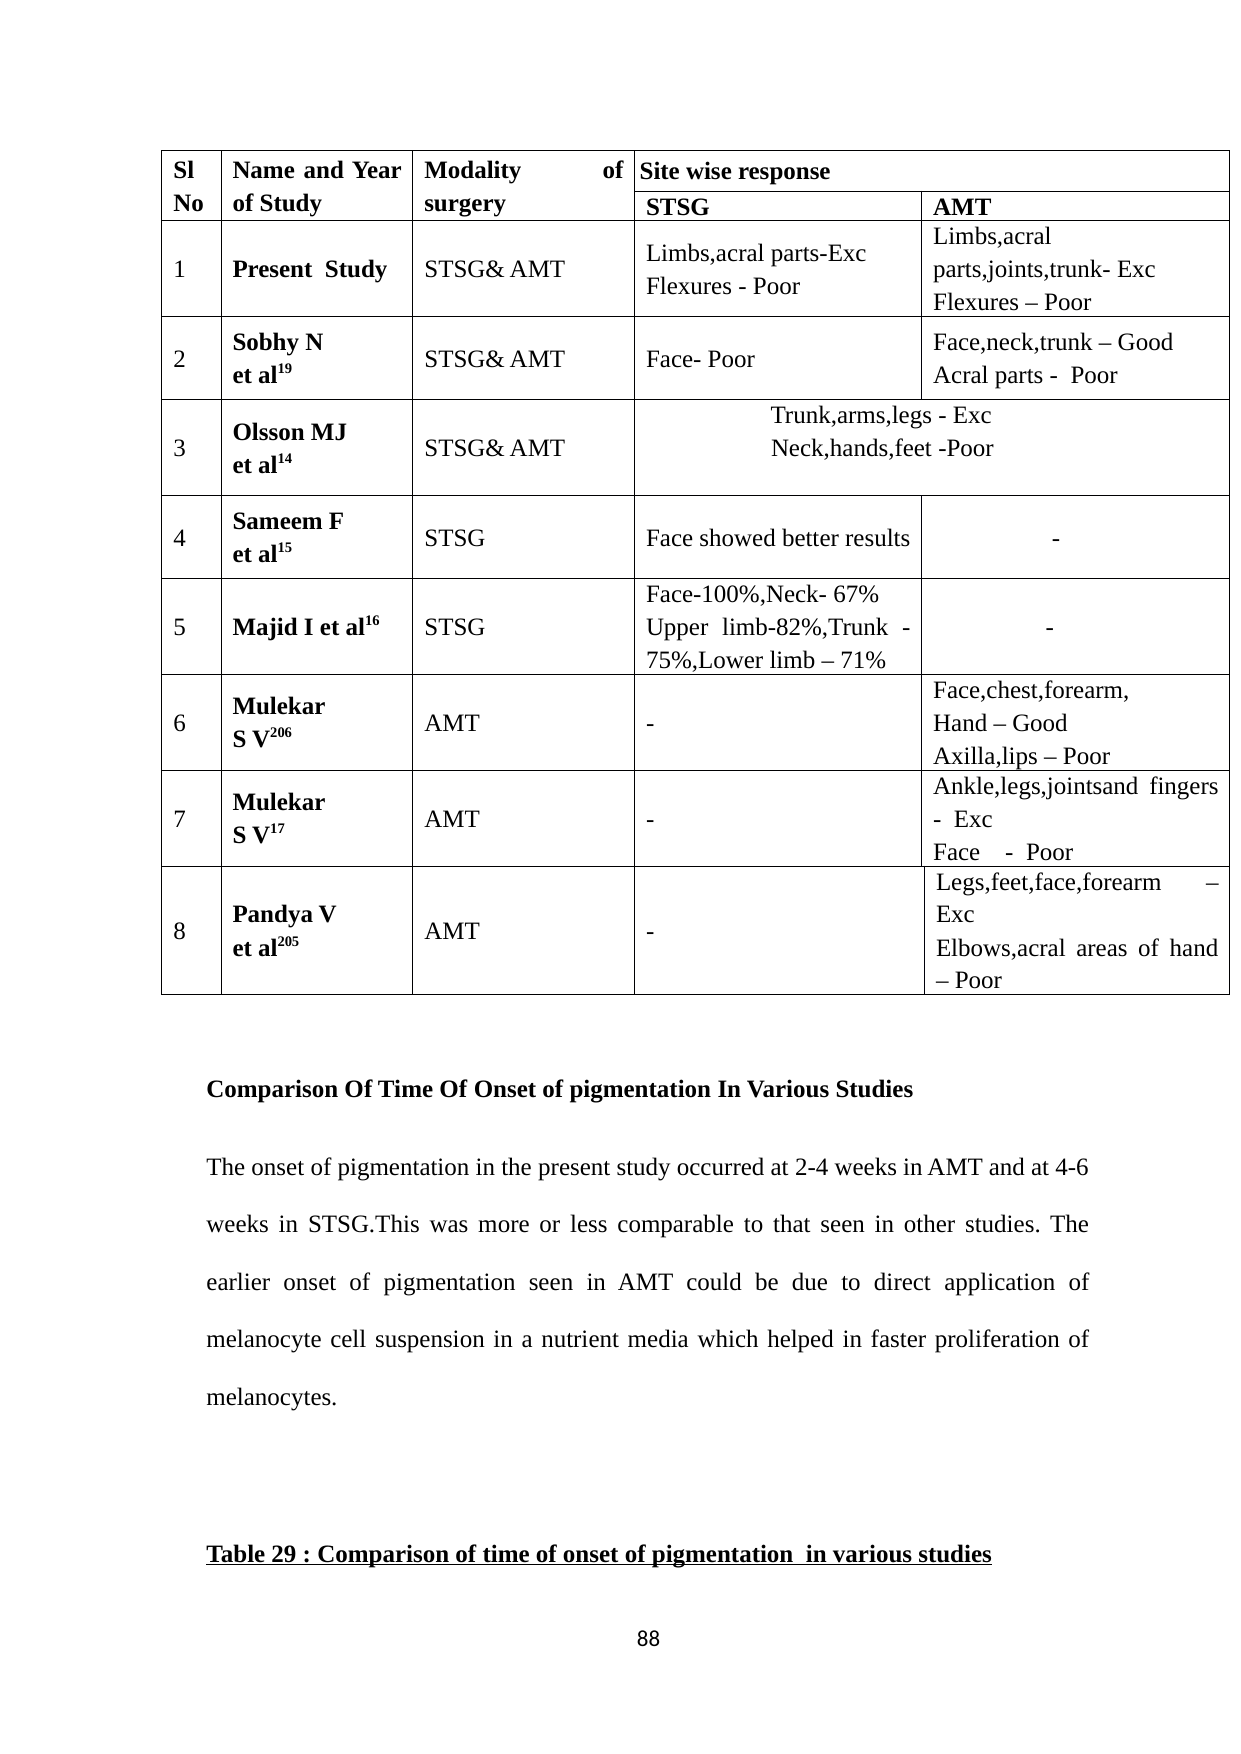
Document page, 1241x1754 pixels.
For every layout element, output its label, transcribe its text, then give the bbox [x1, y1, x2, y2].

table_cell Face showed better results [635, 496, 921, 578]
table_cell - [635, 771, 921, 866]
table_cell 6 [162, 675, 221, 770]
table_cell Face- Poor [635, 317, 921, 399]
table_cell Mulekar S V17 [222, 771, 412, 866]
table_cell 1 [162, 221, 221, 316]
text Table 29 : Comparison of time of onset of pigmentation in various studies [206, 1539, 1090, 1567]
table_cell Limbs,acral parts,joints,trunk- Exc Flexures – Poor [922, 221, 1229, 316]
table_cell - [922, 579, 1229, 674]
table_cell Trunk,arms,legs - Exc Neck,hands,feet -Poor [635, 400, 1229, 495]
table_header Name and Year of Study [222, 151, 412, 220]
table_cell - [635, 867, 924, 994]
table_cell Ankle,legs,jointsand fingers - Exc Face - Poor [922, 771, 1229, 866]
table_cell Sameem F et al15 [222, 496, 412, 578]
table_cell Legs,feet,face,forearm – Exc Elbows,acral areas of hand – Poor [925, 867, 1229, 994]
table_cell STSG [635, 192, 921, 220]
table_cell Mulekar S V206 [222, 675, 412, 770]
table_cell - [922, 496, 1229, 578]
table_cell - [635, 675, 921, 770]
table_cell Limbs,acral parts-Exc Flexures - Poor [635, 221, 921, 316]
text Comparison Of Time Of Onset of pigmentation In Various Studies [206, 1074, 1090, 1102]
table_cell 5 [162, 579, 221, 674]
table_header Sl No [162, 151, 221, 220]
table_cell Majid I et al16 [222, 579, 412, 674]
table_cell Olsson MJ et al14 [222, 400, 412, 495]
table_cell 2 [162, 317, 221, 399]
table_cell Present Study [222, 221, 412, 316]
table_cell 4 [162, 496, 221, 578]
table_cell Face-100%,Neck- 67% Upper limb-82%,Trunk -75%,Lower limb – 71% [635, 579, 921, 674]
table_cell 7 [162, 771, 221, 866]
table_cell STSG [413, 496, 634, 578]
table_cell Sobhy N et al19 [222, 317, 412, 399]
table_cell Face,chest,forearm, Hand – Good Axilla,lips – Poor [922, 675, 1229, 770]
table_cell 8 [162, 867, 221, 994]
table_cell STSG [413, 579, 634, 674]
table_cell Face,neck,trunk – Good Acral parts - Poor [922, 317, 1229, 399]
table_cell STSG& AMT [413, 317, 634, 399]
table_cell 3 [162, 400, 221, 495]
table_cell AMT [922, 192, 1229, 220]
table_cell AMT [413, 867, 634, 994]
table_cell AMT [413, 771, 634, 866]
table_header Site wise response [635, 151, 1229, 191]
table_cell STSG& AMT [413, 400, 634, 495]
table_cell STSG& AMT [413, 221, 634, 316]
table_cell AMT [413, 675, 634, 770]
table_cell Pandya V et al205 [222, 867, 412, 994]
table_header Modality of surgery [413, 151, 634, 220]
text The onset of pigmentation in the present study occurred at 2-4 weeks in AMT and at 4-6 weeks in STSG.This was more or less comparable to that seen in other studies. The earlier onset of pigmentation seen in AMT could be due to direct application of melanocyte cell suspension in a nutrient media which helped in faster proliferation of melanocytes. [206, 1152, 1090, 1411]
